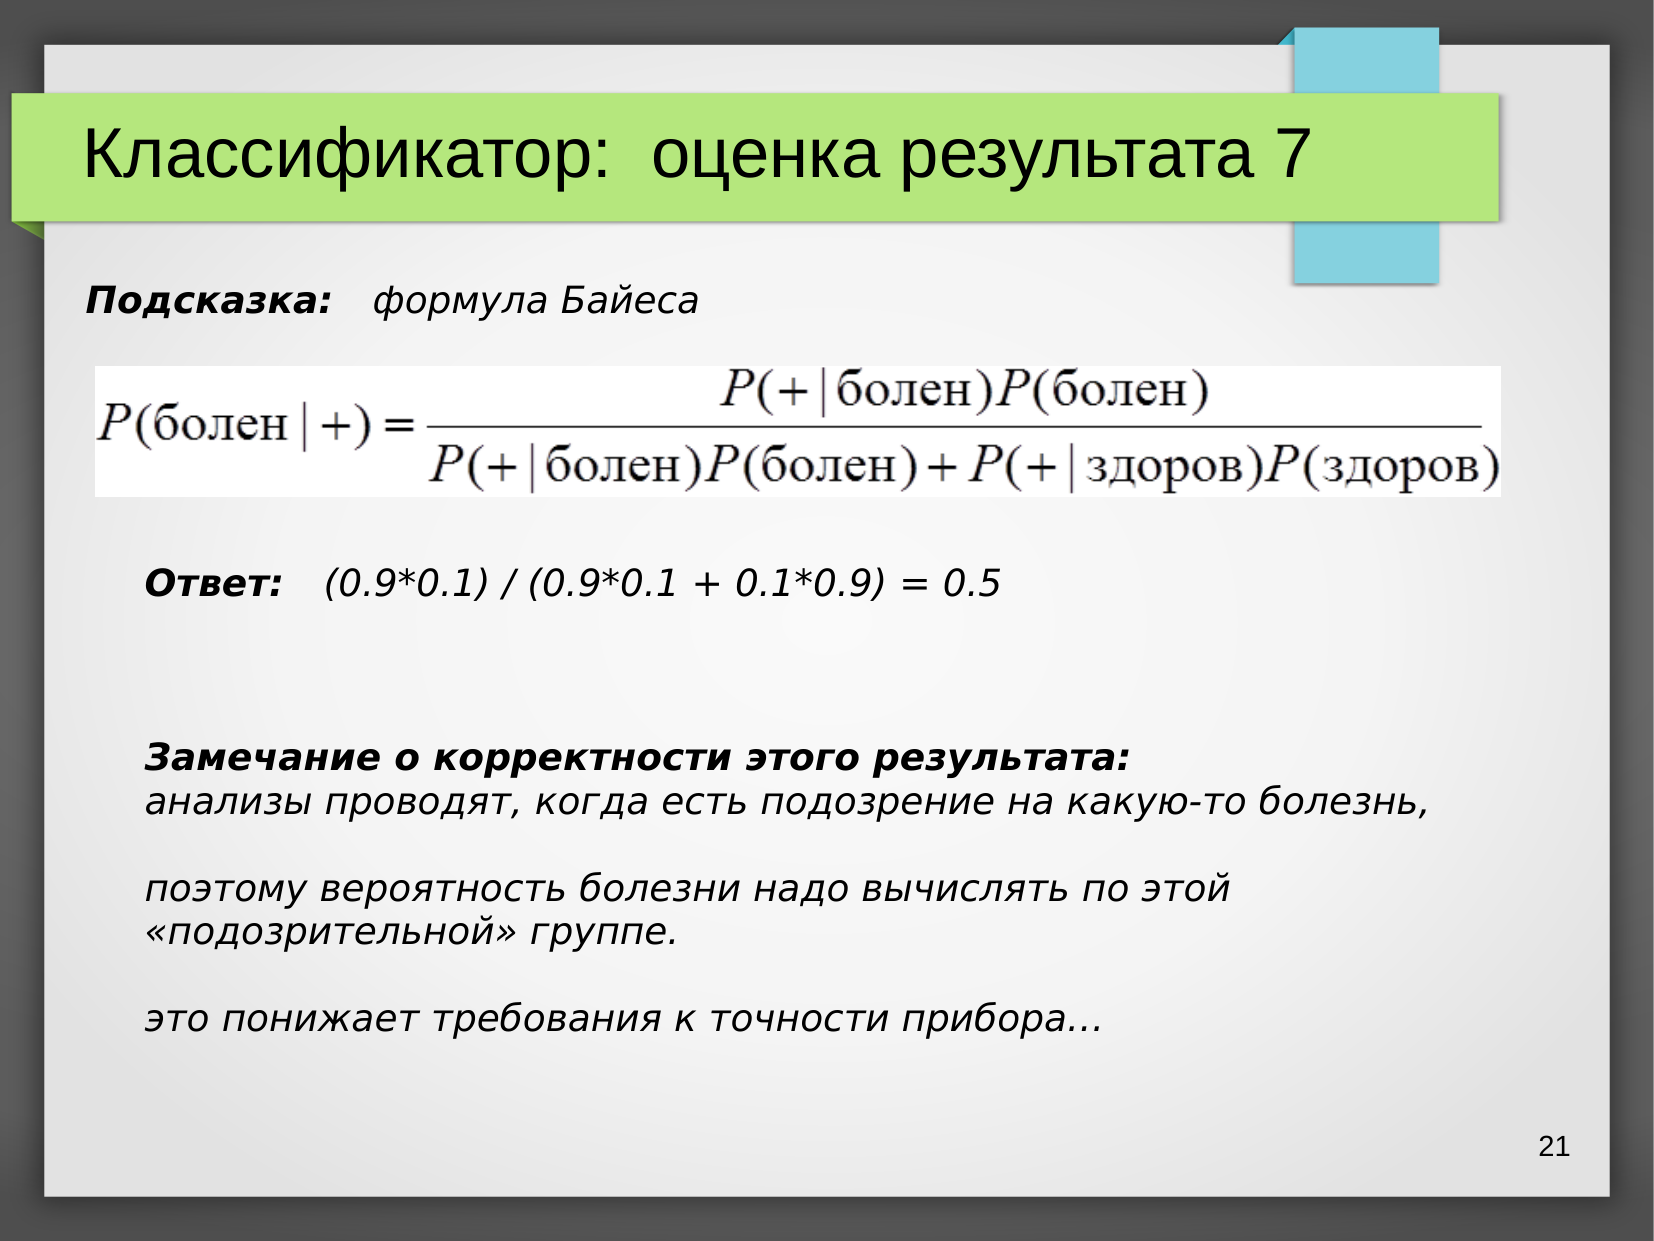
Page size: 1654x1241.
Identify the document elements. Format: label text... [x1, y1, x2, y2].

picture [0, 0, 1654, 1241]
text_box Подсказка: формула Байеса [70, 271, 1371, 426]
title Классификатор: оценка результата 7 [82, 49, 1571, 257]
text_box Ответ: (0.9*0.1) / (0.9*0.1 + 0.1*0.9) = 0.5 Замечание о корректности этого результата: анализы проводят, когда есть подозрение на какую-то болезнь, поэтому вероятность болезни надо вычислять по этой «подозрительной» группе. это понижает требования к точности прибора… [129, 554, 1512, 1049]
